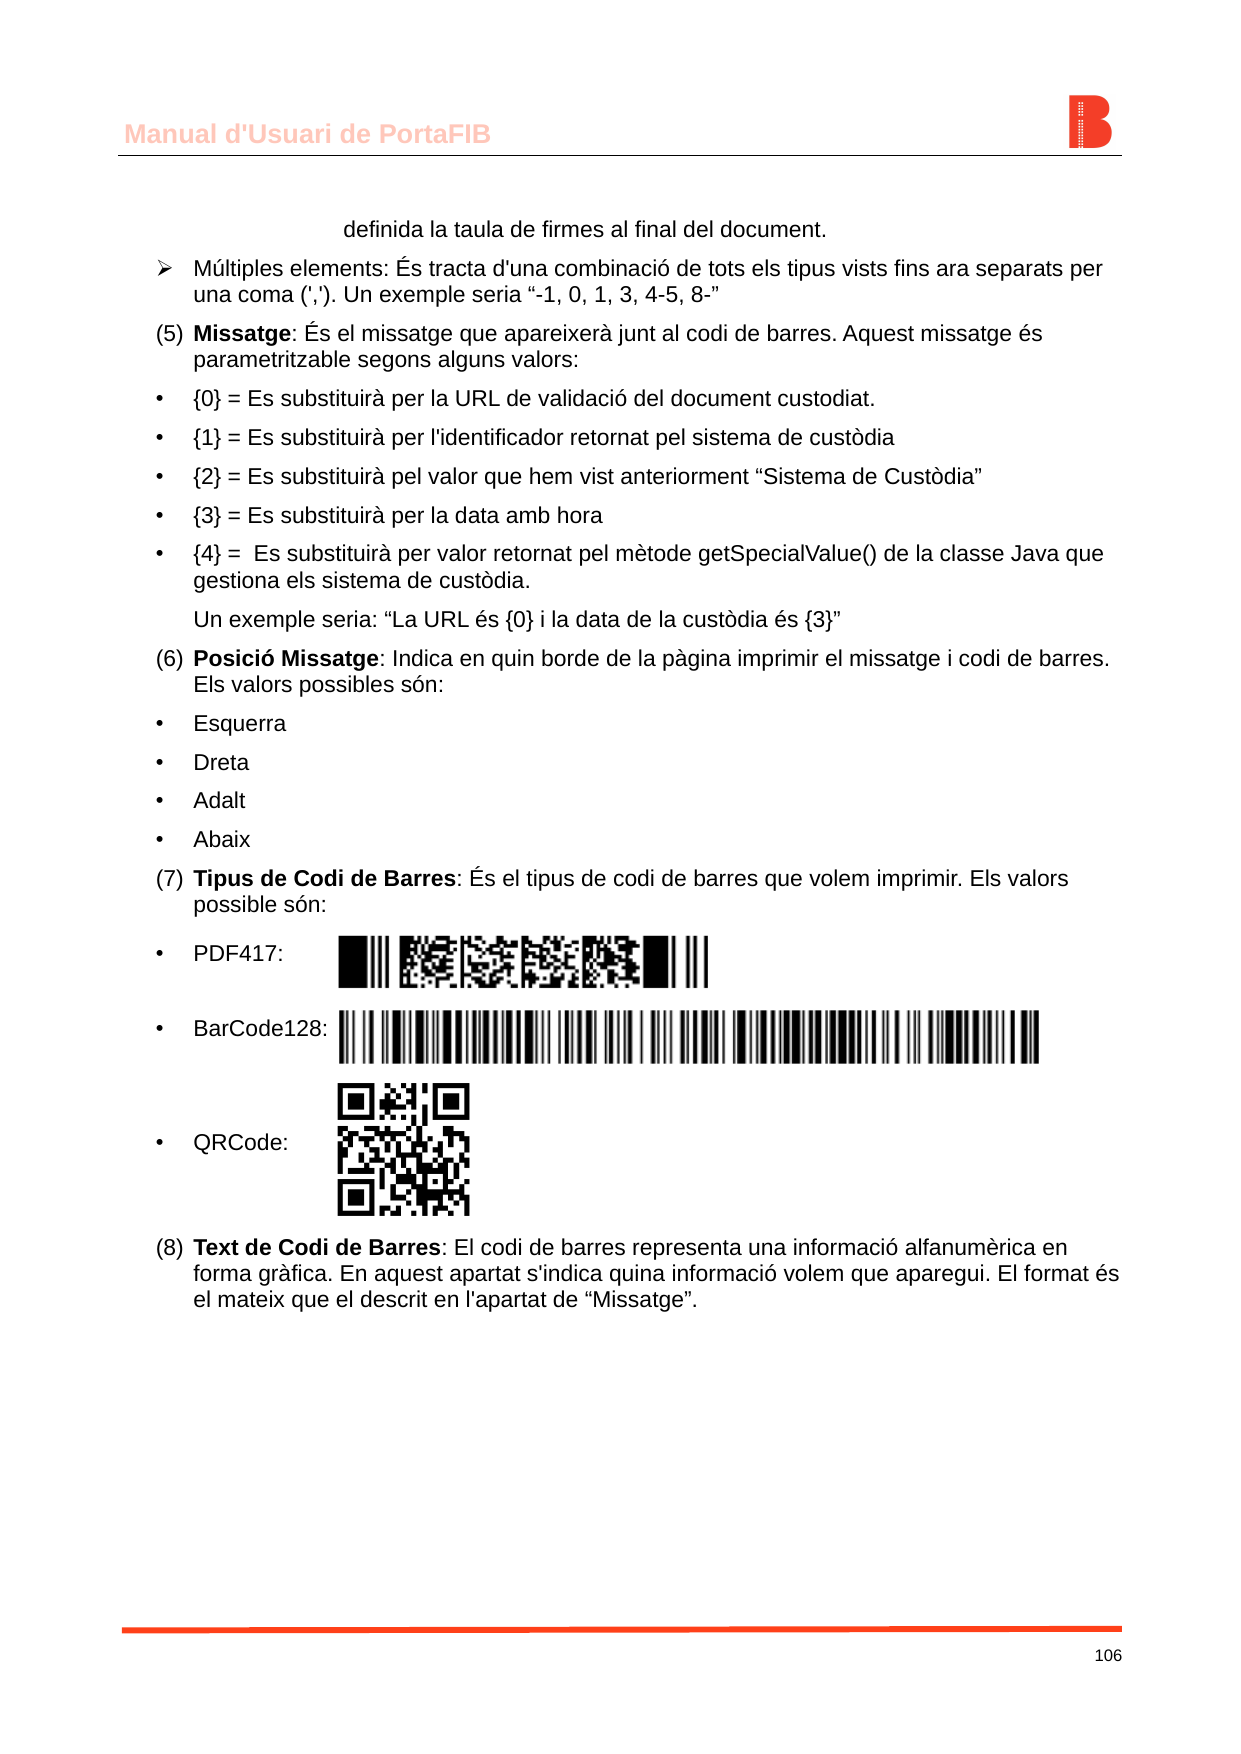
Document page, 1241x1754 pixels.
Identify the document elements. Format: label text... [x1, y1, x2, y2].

list {2} = Es substituirà pel valor que hem vist anteriorment “Sistema de Custòdia” [156, 463, 1122, 489]
list {4} = Es substituirà per valor retornat pel mètode getSpecialValue() de la classe Java que gestiona els sistema de custòdia. [156, 540, 1122, 593]
list [473, 1080, 1122, 1221]
list Abaix [156, 826, 1122, 853]
list BarCode128: [156, 1006, 334, 1067]
list {1} = Es substituirà per l'identificador retornat pel sistema de custòdia [156, 424, 1122, 450]
list [1043, 1006, 1122, 1067]
list PDF417: [156, 930, 334, 993]
list Text de Codi de Barres: El codi de barres representa una informació alfanumèrica en forma gràfica. En aquest apartat s'indica quina informació volem que aparegui. El format és el mateix que el descrit en l'apartat de “Missatge”. [156, 1234, 1122, 1313]
picture [1063, 94, 1117, 150]
list [715, 930, 1122, 993]
list Missatge: És el missatge que apareixerà junt al codi de barres. Aquest missatge és parametritzable segons alguns valors: [156, 320, 1122, 372]
list QRCode: [156, 1080, 333, 1221]
picture [333, 1080, 473, 1222]
list {3} = Es substituirà per la data amb hora [156, 502, 1122, 528]
list Un exemple seria: “La URL és {0} i la data de la custòdia és {3}” [156, 606, 1122, 632]
list {0} = Es substituirà per la URL de validació del document custodiat. [156, 385, 1122, 411]
list Posició Missatge: Indica en quin borde de la pàgina imprimir el missatge i codi de barres. Els valors possibles són: [156, 644, 1122, 697]
list Tipus de Codi de Barres: És el tipus de codi de barres que volem imprimir. Els valors possible són: [156, 865, 1122, 918]
list Dreta [156, 748, 1122, 775]
picture [334, 1006, 1043, 1068]
list Múltiples elements: És tracta d'una combinació de tots els tipus vists fins ara separats per una coma (','). Un exemple seria “-1, 0, 1, 3, 4-5, 8-” [156, 254, 1122, 307]
list definida la taula de firmes al final del document. [306, 216, 1122, 242]
list Adalt [156, 787, 1122, 814]
list Esquerra [156, 710, 1122, 736]
picture [334, 930, 715, 994]
